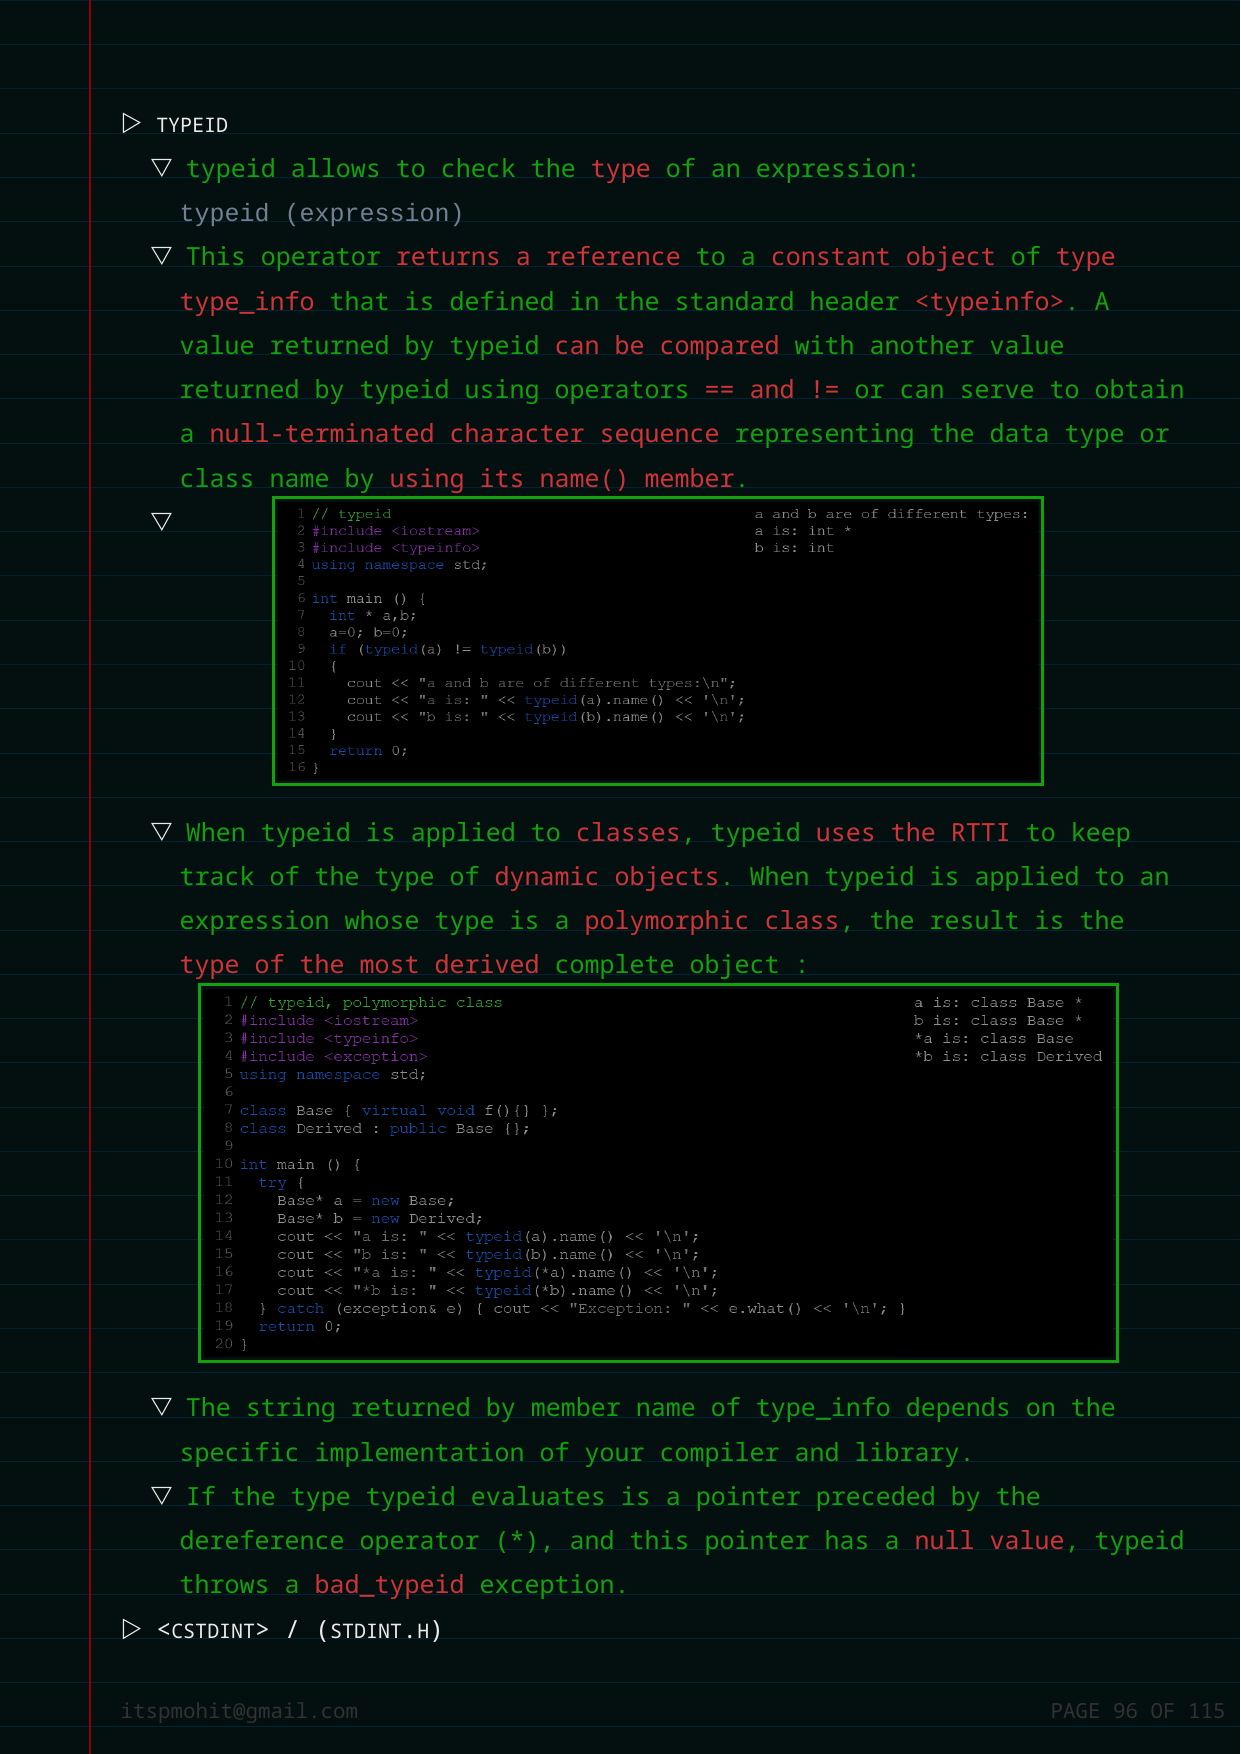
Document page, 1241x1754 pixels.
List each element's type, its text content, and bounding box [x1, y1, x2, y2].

list When typeid is applied to classes, typeid uses the RTTI to keep track of the type of dynamic objects. When typeid is applied to an expression whose type is a polymorphic class, the result is the type of the most derived complete object : [150, 806, 1196, 1381]
list This operator returns a reference to a constant object of type type_info that is defined in the standard header <typeinfo>. A value returned by typeid can be compared with another value returned by typeid using operators == and != or can serve to obtain a null-terminated character sequence representing the data type or class name by using its name() member. [150, 230, 1196, 496]
list <cstdint> / (stdint.h) [120, 1603, 1196, 1647]
picture [277, 502, 1039, 780]
subtitle typeid [120, 97, 1196, 142]
list typeid allows to check the type of an expression: typeid (expression) [150, 142, 1196, 230]
list If the type typeid evaluates is a pointer preceded by the dereference operator (*), and this pointer has a null value, typeid throws a bad_typeid exception. [150, 1470, 1196, 1603]
picture [203, 989, 1113, 1357]
list The string returned by member name of type_info depends on the specific implementation of your compiler and library. [150, 1381, 1196, 1470]
